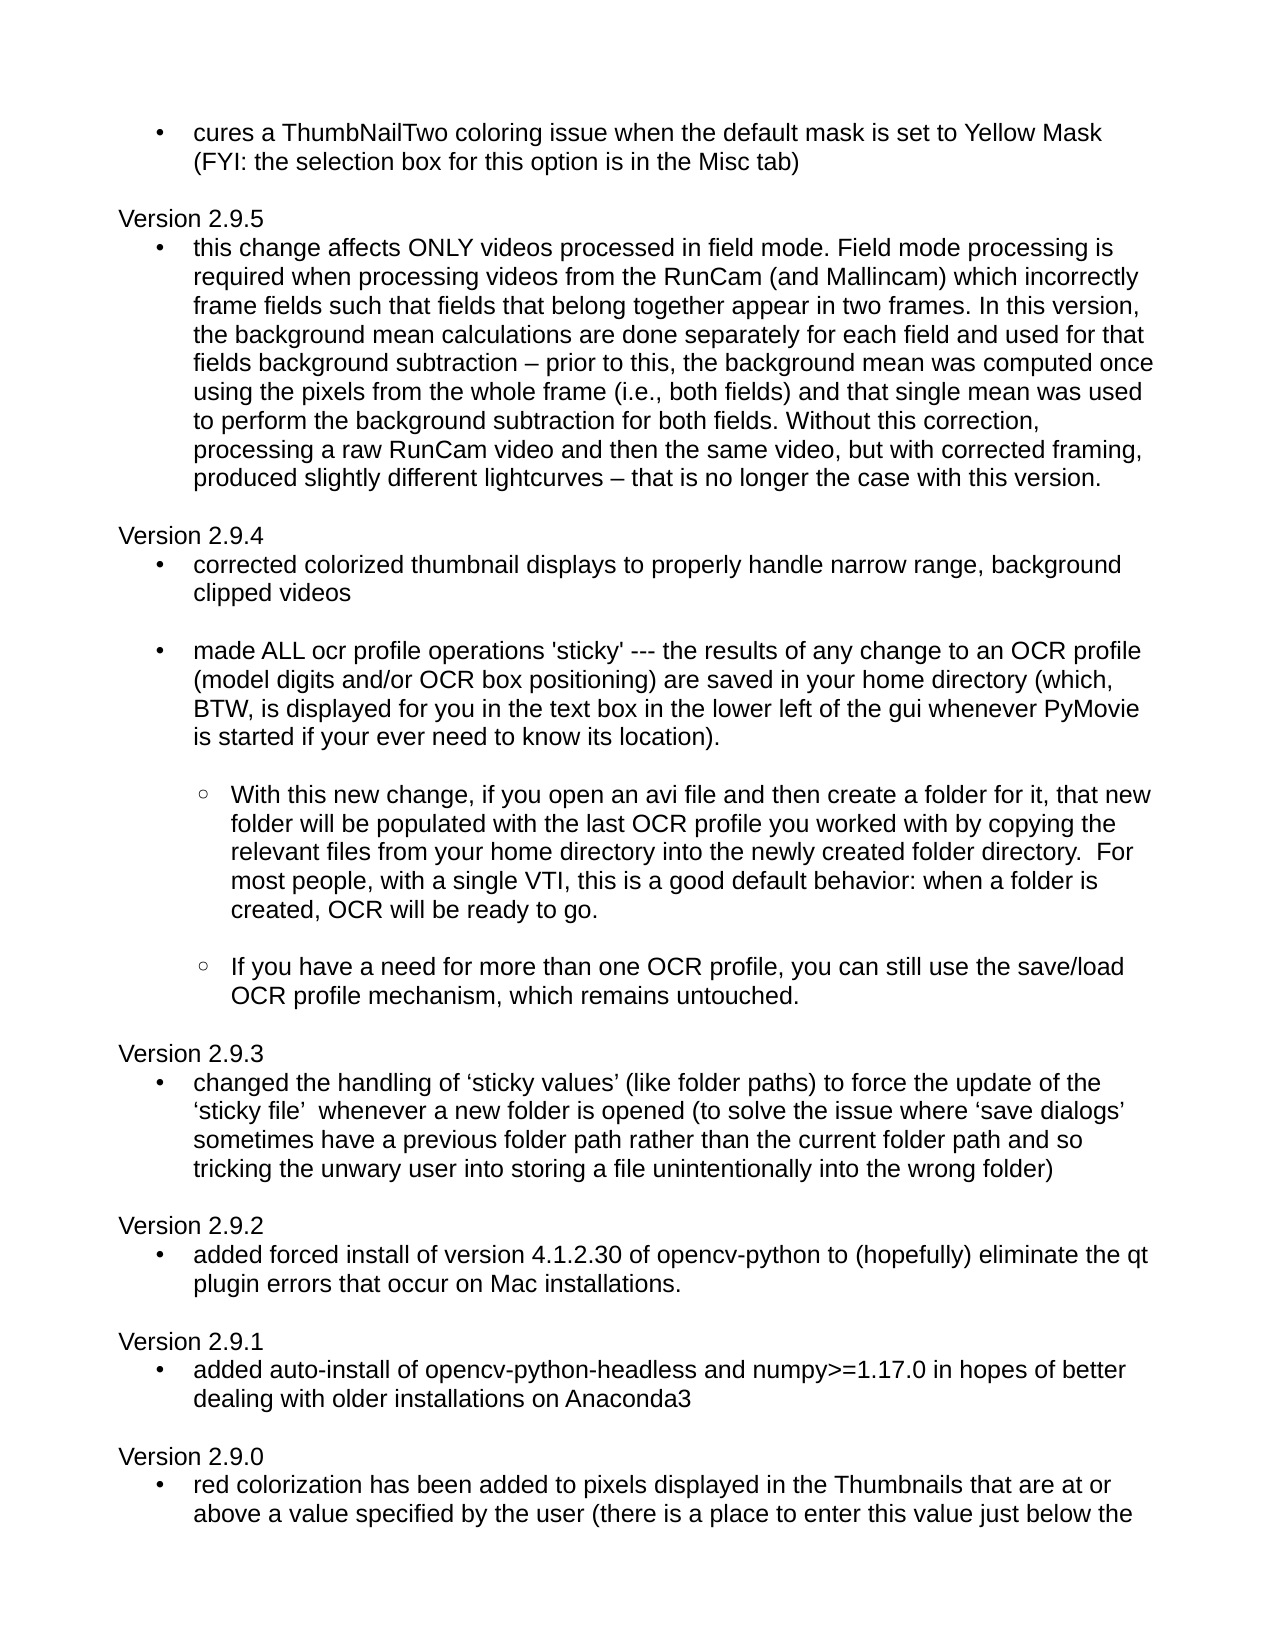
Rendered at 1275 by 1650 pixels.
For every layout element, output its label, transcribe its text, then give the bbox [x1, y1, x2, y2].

list If you have a need for more than one OCR profile, you can still use the save/load OCR profile mechanism, which remains untouched. [193, 952, 1157, 1039]
text Version 2.9.0 [118, 1442, 1157, 1470]
text Version 2.9.1 [118, 1326, 1157, 1355]
list made ALL ocr profile operations 'sticky' --- the results of any change to an OCR profile (model digits and/or OCR box positioning) are saved in your home directory (which, BTW, is displayed for you in the text box in the lower left of the gui whenever PyMovie is started if your ever need to know its location). [156, 636, 1157, 780]
list red colorization has been added to pixels displayed in the Thumbnails that are at or above a value specified by the user (there is a place to enter this value just below the [156, 1470, 1157, 1528]
text Version 2.9.3 [118, 1039, 1157, 1067]
list With this new change, if you open an avi file and then create a folder for it, that new folder will be populated with the last OCR profile you worked with by copying the relevant files from your home directory into the newly created folder directory. For most people, with a single VTI, this is a good default behavior: when a folder is created, OCR will be ready to go. [193, 780, 1157, 952]
list changed the handling of ‘sticky values’ (like folder paths) to force the update of the ‘sticky file’ whenever a new folder is opened (to solve the issue where ‘save dialogs’ sometimes have a previous folder path rather than the current folder path and so tricking the unwary user into storing a file unintentionally into the wrong folder) [156, 1067, 1157, 1183]
list cures a ThumbNailTwo coloring issue when the default mask is set to Yellow Mask (FYI: the selection box for this option is in the Misc tab) [156, 118, 1157, 176]
list this change affects ONLY videos processed in field mode. Field mode processing is required when processing videos from the RunCam (and Mallincam) which incorrectly frame fields such that fields that belong together appear in two frames. In this version, the background mean calculations are done separately for each field and used for that fields background subtraction – prior to this, the background mean was computed once using the pixels from the whole frame (i.e., both fields) and that single mean was used to perform the background subtraction for both fields. Without this correction, processing a raw RunCam video and then the same video, but with corrected framing, produced slightly different lightcurves – that is no longer the case with this version. [156, 233, 1157, 492]
list corrected colorized thumbnail displays to properly handle narrow range, background clipped videos [156, 549, 1157, 636]
text Version 2.9.4 [118, 521, 1157, 549]
list added forced install of version 4.1.2.30 of opencv-python to (hopefully) eliminate the qt plugin errors that occur on Mac installations. [156, 1240, 1157, 1326]
list added auto-install of opencv-python-headless and numpy>=1.17.0 in hopes of better dealing with older installations on Anaconda3 [156, 1355, 1157, 1442]
text Version 2.9.2 [118, 1211, 1157, 1240]
text Version 2.9.5 [118, 204, 1157, 233]
